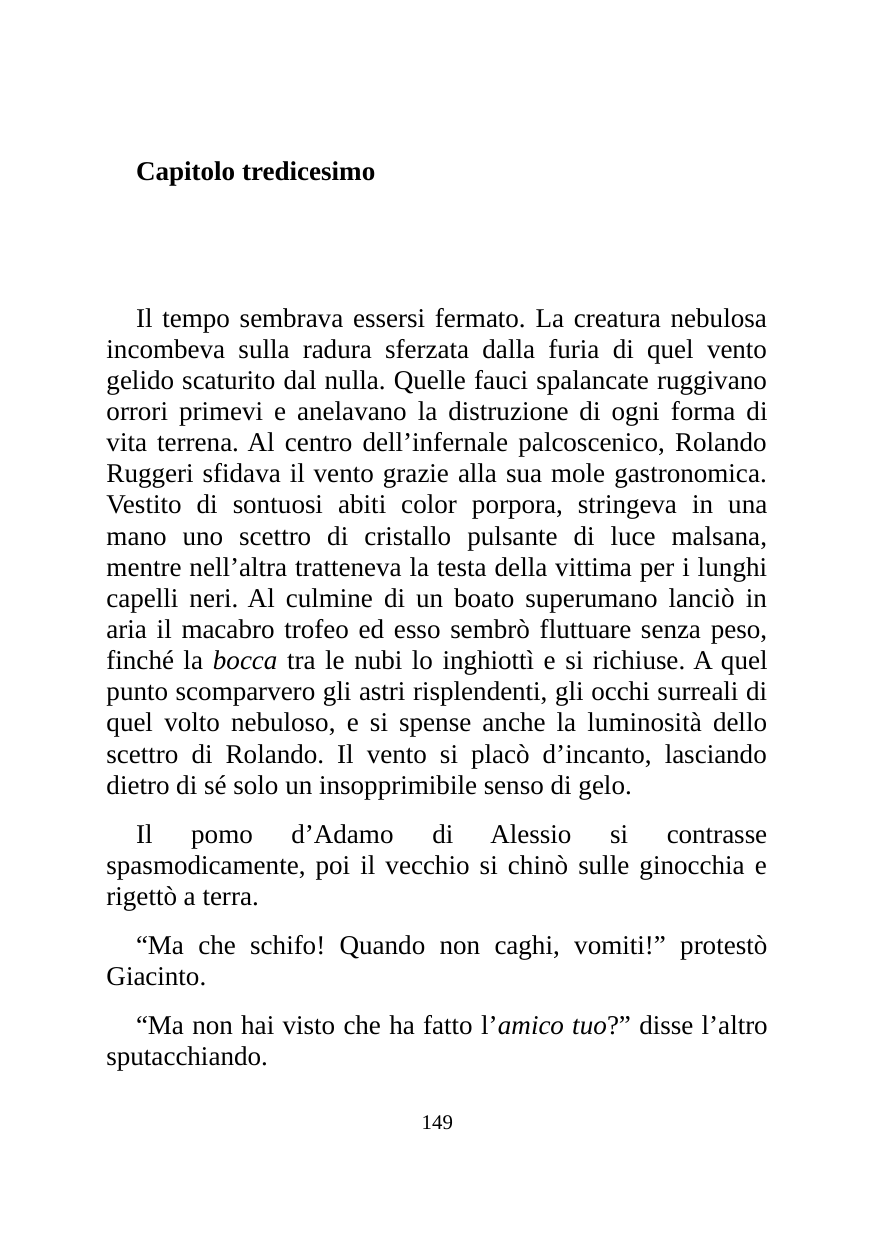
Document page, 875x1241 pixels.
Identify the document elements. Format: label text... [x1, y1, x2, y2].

text Il tempo sembrava essersi fermato. La creatura nebulosa incombeva sulla radura sferzata dalla furia di quel vento gelido scaturito dal nulla. Quelle fauci spalancate ruggivano orrori primevi e anelavano la distruzione di ogni forma di vita terrena. Al centro dell’infernale palcoscenico, Rolando Ruggeri sfidava il vento grazie alla sua mole gastronomica. Vestito di sontuosi abiti color porpora, stringeva in una mano uno scettro di cristallo pulsante di luce malsana, mentre nell’altra tratteneva la testa della vittima per i lunghi capelli neri. Al culmine di un boato superumano lanciò in aria il macabro trofeo ed esso sembrò fluttuare senza peso, finché la bocca tra le nubi lo inghiottì e si richiuse. A quel punto scomparvero gli astri risplendenti, gli occhi surreali di quel volto nebuloso, e si spense anche la luminosità dello scettro di Rolando. Il vento si placò d’incanto, lasciando dietro di sé solo un insopprimibile senso di gelo. [106, 302, 768, 800]
text Capitolo tredicesimo [106, 155, 768, 186]
text “Ma che schifo! Quando non caghi, vomiti!” protestò Giacinto. [106, 929, 768, 991]
text Il pomo d’Adamo di Alessio si contrasse spasmodicamente, poi il vecchio si chinò sulle ginocchia e rigettò a terra. [106, 818, 768, 911]
text “Ma non hai visto che ha fatto l’amico tuo?” disse l’altro sputacchiando. [106, 1009, 768, 1071]
